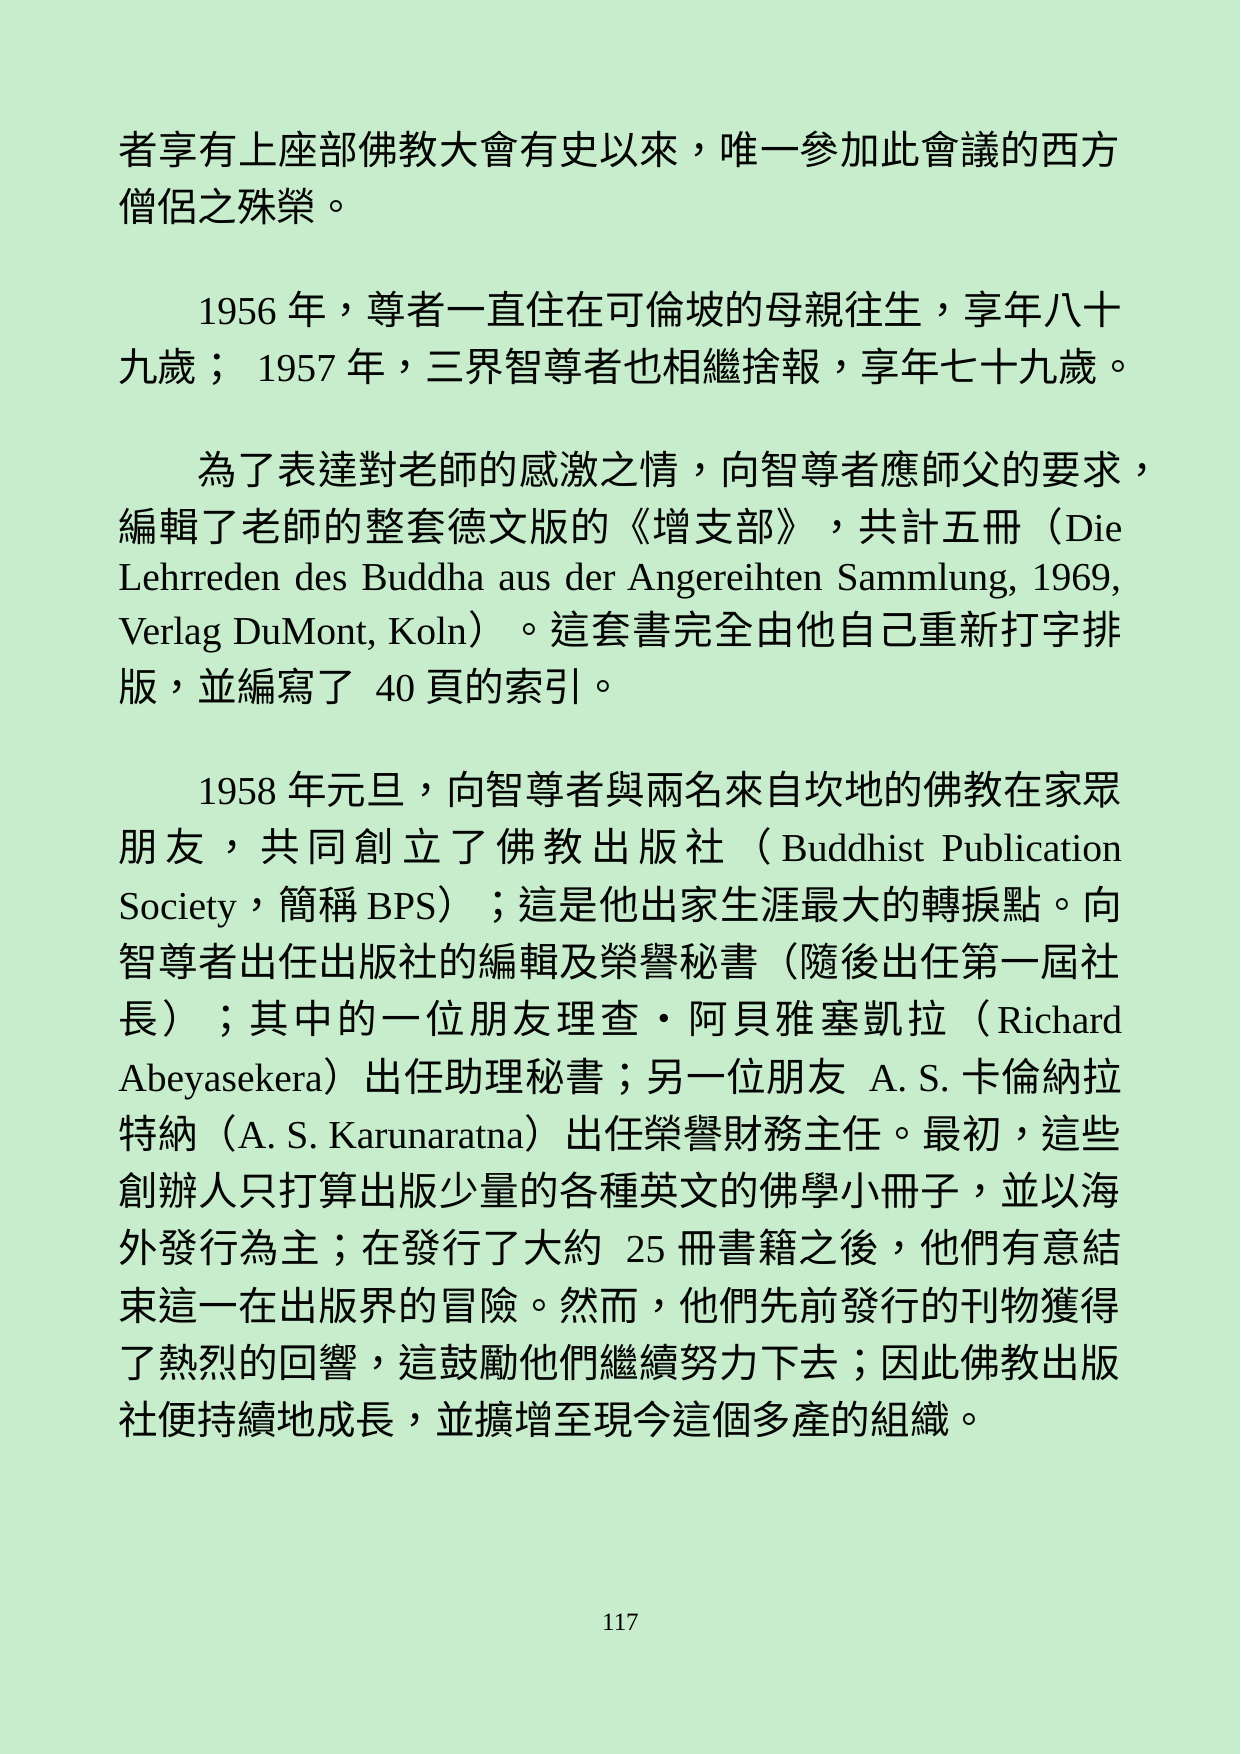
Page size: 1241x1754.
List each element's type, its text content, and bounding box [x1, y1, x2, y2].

text 者享有上座部佛教大會有史以來，唯一參加此會議的西方僧侶之殊榮。 [118, 118, 1122, 233]
text 1958 年元旦，向智尊者與兩名來自坎地的佛教在家眾朋友，共同創立了佛教出版社（Buddhist Publication Society，簡稱BPS）；這是他出家生涯最大的轉捩點。向智尊者出任出版社的編輯及榮譽秘書（隨後出任第一屆社長）；其中的一位朋友理查‧阿貝雅塞凱拉（Richard Abeyasekera）出任助理秘書；另一位朋友 A. S. 卡倫納拉特納（A. S. Karunaratna）出任榮譽財務主任。最初，這些創辦人只打算出版少量的各種英文的佛學小冊子，並以海外發行為主；在發行了大約 25 冊書籍之後，他們有意結束這一在出版界的冒險。然而，他們先前發行的刊物獲得了熱烈的回響，這鼓勵他們繼續努力下去；因此佛教出版社便持續地成長，並擴增至現今這個多產的組織。 [118, 758, 1122, 1446]
text 為了表達對老師的感激之情，向智尊者應師父的要求，編輯了老師的整套德文版的《增支部》，共計五冊（Die Lehrreden des Buddha aus der Angereihten Sammlung, 1969, Verlag DuMont, Koln）。這套書完全由他自己重新打字排版，並編寫了 40 頁的索引。 [118, 438, 1122, 713]
text 1956 年，尊者一直住在可倫坡的母親往生，享年八十九歲； 1957 年，三界智尊者也相繼捨報，享年七十九歲。 [118, 278, 1122, 393]
